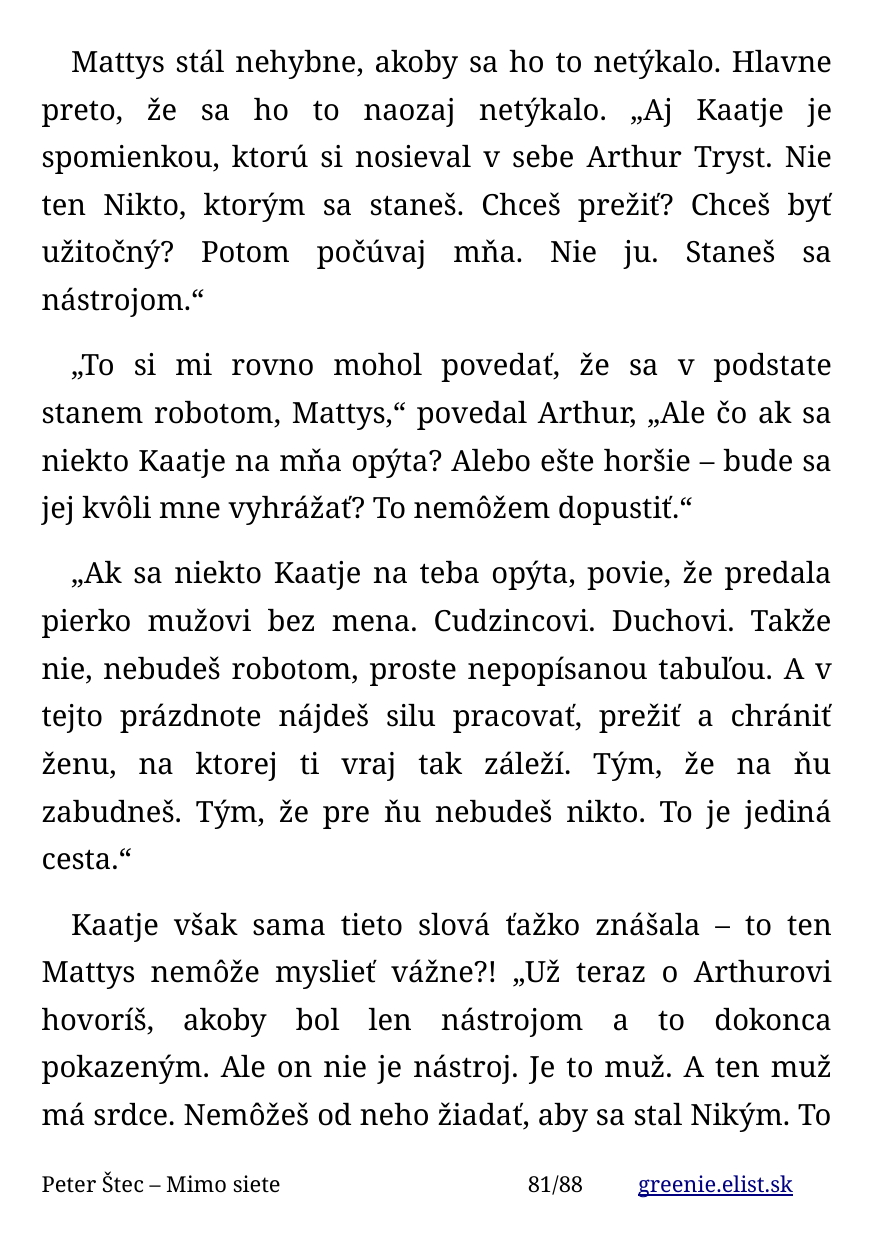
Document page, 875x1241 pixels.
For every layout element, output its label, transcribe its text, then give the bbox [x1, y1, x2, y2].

text „Ak sa niekto Kaatje na teba opýta, povie, že predala pierko mužovi bez mena. Cudzincovi. Duchovi. Takže nie, nebudeš robotom, proste nepopísanou tabuľou. A v tejto prázdnote nájdeš silu pracovať, prežiť a chrániť ženu, na ktorej ti vraj tak záleží. Tým, že na ňu zabudneš. Tým, že pre ňu nebudeš nikto. To je jediná cesta.“ [41, 553, 833, 878]
text Kaatje však sama tieto slová ťažko znášala – to ten Mattys nemôže myslieť vážne?! „Už teraz o Arthurovi hovoríš, akoby bol len nástrojom a to dokonca pokazeným. Ale on nie je nástroj. Je to muž. A ten muž má srdce. Nemôžeš od neho žiadať, aby sa stal Nikým. To [41, 904, 833, 1134]
text Mattys stál nehybne, akoby sa ho to netýkalo. Hlavne preto, že sa ho to naozaj netýkalo. „Aj Kaatje je spomienkou, ktorú si nosieval v sebe Arthur Tryst. Nie ten Nikto, ktorým sa staneš. Chceš prežiť? Chceš byť užitočný? Potom počúvaj mňa. Nie ju. Staneš sa nástrojom.“ [41, 41, 833, 319]
text „To si mi rovno mohol povedať, že sa v podstate stanem robotom, Mattys,“ povedal Arthur, „Ale čo ak sa niekto Kaatje na mňa opýta? Alebo ešte horšie – bude sa jej kvôli mne vyhrážať? To nemôžem dopustiť.“ [41, 345, 833, 527]
